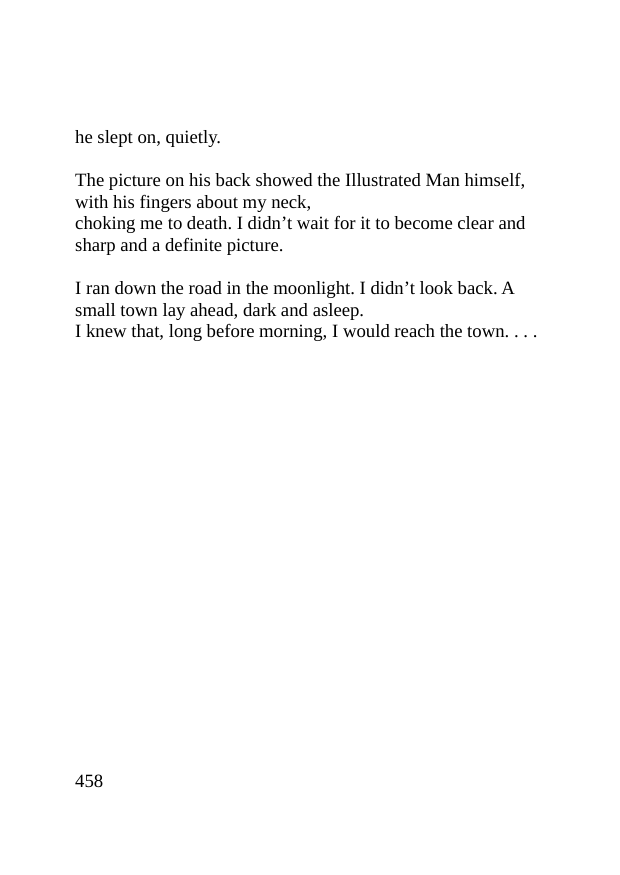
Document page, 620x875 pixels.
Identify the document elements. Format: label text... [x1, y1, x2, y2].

text he slept on, quietly. The picture on his back showed the Illustrated Man himself, with his fingers about my neck, choking me to death. I didn’t wait for it to become clear and sharp and a definite picture. I ran down the road in the moonlight. I didn’t look back. A small town lay ahead, dark and asleep. I knew that, long before morning, I would reach the town. . . . [75, 126, 544, 342]
